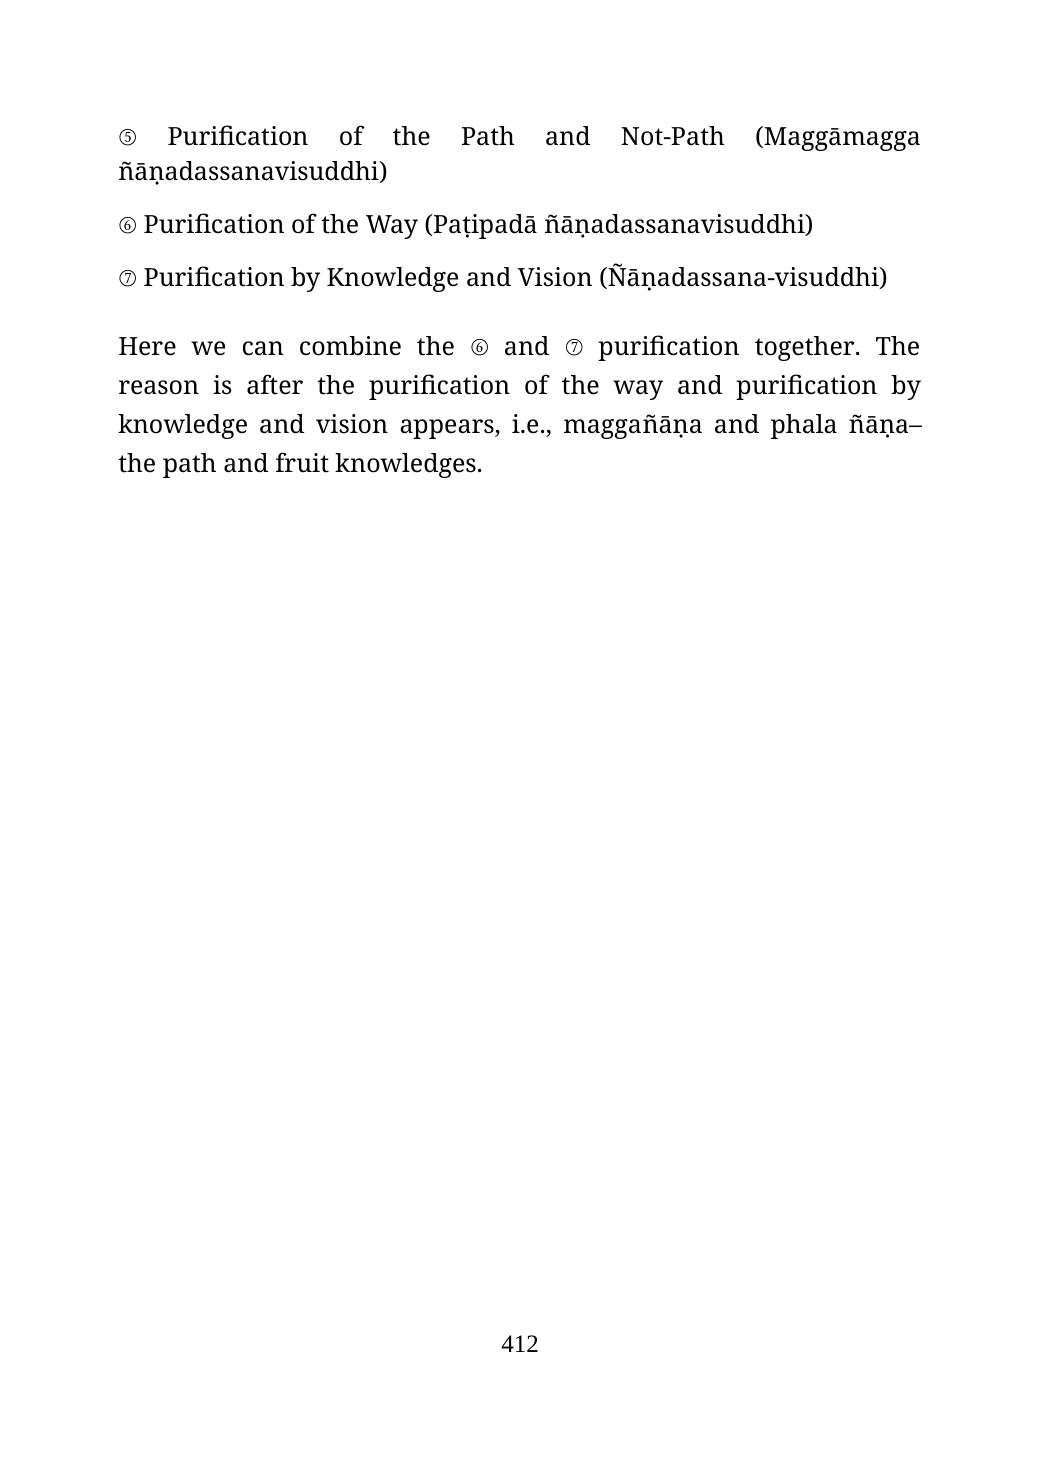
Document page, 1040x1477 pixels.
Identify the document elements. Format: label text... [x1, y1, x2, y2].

text ⑦ Purification by Knowledge and Vision (Ñāṇadassana-visuddhi) [118, 258, 922, 293]
text ⑤ Purification of the Path and Not-Path (Maggāmagga ñāṇadassanavisuddhi) [118, 118, 922, 188]
text ⑥ Purification of the Way (Paṭipadā ñāṇadassanavisuddhi) [118, 206, 922, 241]
text Here we can combine the ⑥ and ⑦ purification together. The reason is after the purification of the way and purification by knowledge and vision appears, i.e., maggañāṇa and phala ñāṇa– the path and fruit knowledges. [118, 328, 922, 480]
